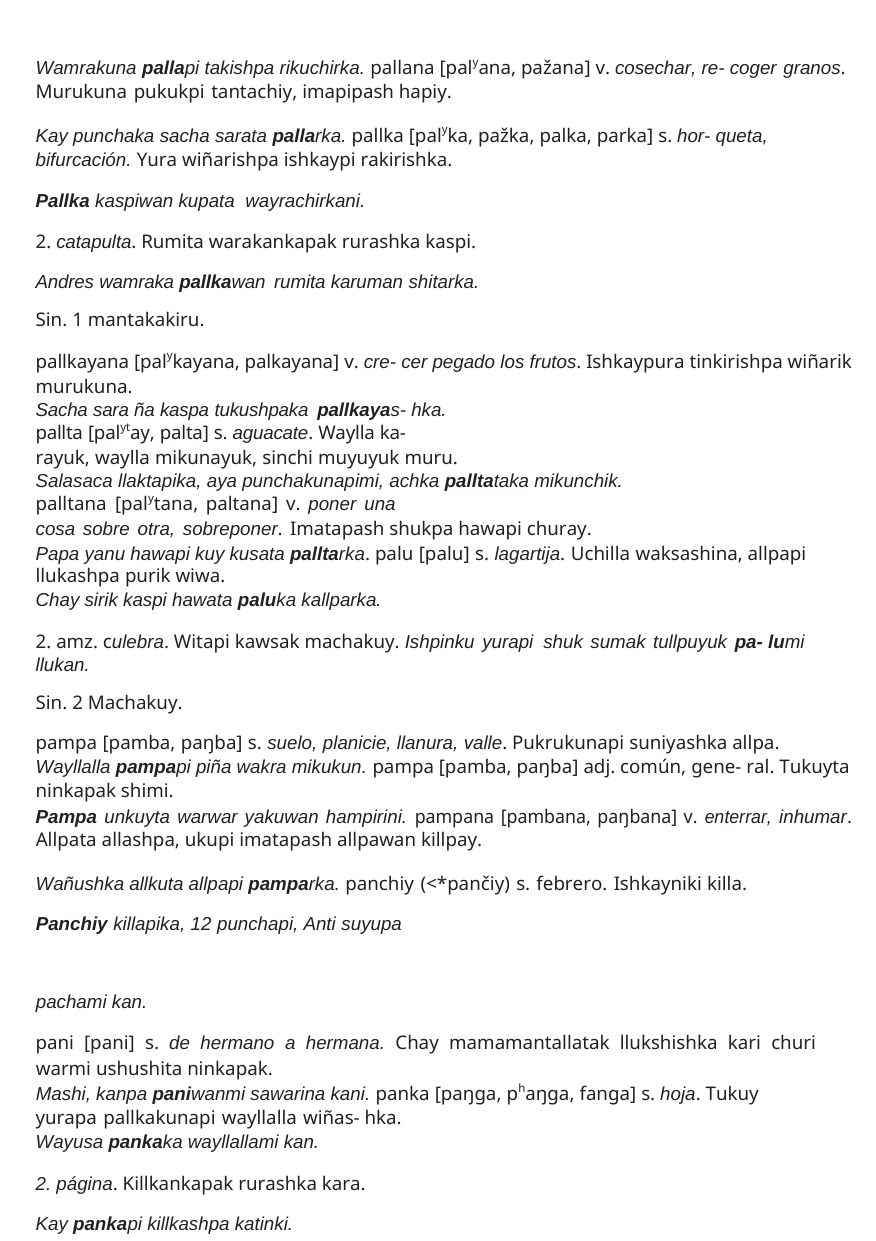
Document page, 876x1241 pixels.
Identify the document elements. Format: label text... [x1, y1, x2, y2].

text 2. catapulta. Rumita warakankapak rurashka kaspi. [35, 228, 856, 254]
text Sin. 2 Machakuy. [35, 693, 856, 713]
text pallta [palytay, palta] s. aguacate. Waylla ka- [35, 421, 856, 444]
text Chay sirik kaspi hawata paluka kallparka. [35, 589, 856, 611]
text Sacha sara ña kaspa tukushpaka pallkayas- hka. [35, 399, 853, 421]
text rayuk, waylla mikunayuk, sinchi muyuyuk muru. [35, 444, 852, 470]
text pachami kan. [36, 992, 856, 1013]
text Kay punchaka sacha sarata pallarka. pallka [palyka, pažka, palka, parka] s. hor- queta, bifurcación. Yura wiñarishpa ishkaypi rakirishka. [35, 122, 854, 172]
text Mashi, kanpa paniwanmi sawarina kani. panka [paŋga, phaŋga, fanga] s. hoja. Tukuy yurapa pallkakunapi wayllalla wiñas- hka. [35, 1081, 817, 1130]
text pampa [pamba, paŋba] s. suelo, planicie, llanura, valle. Pukrukunapi suniyashka allpa. Wayllalla pampapi piña wakra mikukun. pampa [pamba, paŋba] adj. común, gene- ral. Tukuyta ninkapak shimi. [35, 730, 853, 803]
text pani [pani] s. de hermano a hermana. Chay mamamantallatak llukshishka kari churi warmi ushushita ninkapak. [35, 1029, 816, 1081]
text palltana [palytana, paltana] v. poner una [35, 492, 856, 515]
text Sin. 1 mantakakiru. [35, 310, 856, 331]
text Panchiy killapika, 12 punchapi, Anti suyupa [36, 912, 856, 934]
text Salasaca llaktapika, aya punchakunapimi, achka palltataka mikunchik. [35, 470, 856, 492]
text Andres wamraka pallkawan rumita karuman shitarka. [35, 271, 856, 293]
text Pallka kaspiwan kupata wayrachirkani. [35, 189, 856, 211]
text Wañushka allkuta allpapi pamparka. panchiy (<*pančiy) s. febrero. Ishkayniki killa. [35, 871, 856, 894]
text Kay pankapi killkashpa katinki. [35, 1213, 856, 1234]
text pallkayana [palykayana, palkayana] v. cre- cer pegado los frutos. Ishkaypura tinkirishpa wiñarik murukuna. [35, 347, 852, 399]
text 2. página. Killkankapak rurashka kara. [35, 1170, 856, 1195]
text cosa sobre otra, sobreponer. Imatapash shukpa hawapi churay. [35, 515, 856, 541]
text Wamrakuna pallapi takishpa rikuchirka. pallana [palyana, pažana] v. cosechar, re- coger granos. Murukuna pukukpi tantachiy, imapipash hapiy. [35, 55, 853, 104]
text Papa yanu hawapi kuy kusata palltarka. palu [palu] s. lagartija. Uchilla waksashina, allpapi llukashpa purik wiwa. [35, 541, 852, 588]
text 2. amz. culebra. Witapi kawsak machakuy. Ishpinku yurapi shuk sumak tullpuyuk pa- lumi llukan. [35, 628, 856, 676]
text Pampa unkuyta warwar yakuwan hampirini. pampana [pambana, paŋbana] v. enterrar, inhumar. Allpata allashpa, ukupi imatapash allpawan killpay. [35, 804, 852, 852]
text Wayusa pankaka wayllallami kan. [35, 1131, 856, 1152]
